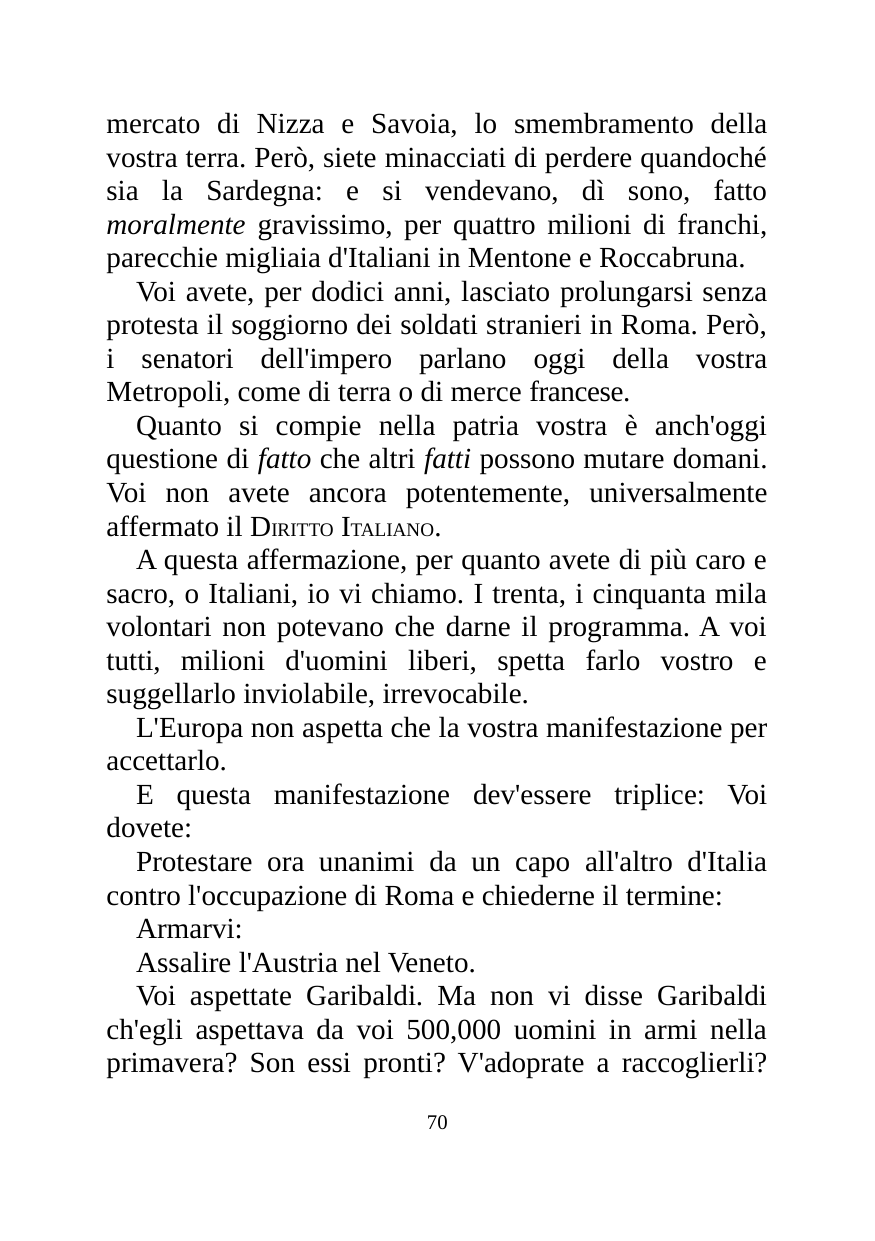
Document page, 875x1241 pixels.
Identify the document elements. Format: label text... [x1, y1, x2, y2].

text Armarvi: [106, 911, 768, 945]
text Voi avete, per dodici anni, lasciato prolungarsi senza protesta il soggiorno dei soldati stranieri in Roma. Però, i senatori dell'impero parlano oggi della vostra Metropoli, come di terra o di merce francese. [106, 274, 768, 408]
text A questa affermazione, per quanto avete di più caro e sacro, o Italiani, io vi chiamo. I trenta, i cinquanta mila volontari non potevano che darne il programma. A voi tutti, milioni d'uomini liberi, spetta farlo vostro e suggellarlo inviolabile, irrevocabile. [106, 542, 768, 710]
text E questa manifestazione dev'essere triplice: Voi dovete: [106, 777, 768, 844]
text Quanto si compie nella patria vostra è anch'oggi questione di fatto che altri fatti possono mutare domani. Voi non avete ancora potentemente, universalmente affermato il Diritto Italiano. [106, 408, 768, 542]
text Protestare ora unanimi da un capo all'altro d'Italia contro l'occupazione di Roma e chiederne il termine: [106, 844, 768, 911]
text L'Europa non aspetta che la vostra manifestazione per accettarlo. [106, 710, 768, 777]
text mercato di Nizza e Savoia, lo smembramento della vostra terra. Però, siete minacciati di perdere quandoché sia la Sardegna: e si vendevano, dì sono, fatto moralmente gravissimo, per quattro milioni di franchi, parecchie migliaia d'Italiani in Mentone e Roccabruna. [106, 106, 768, 274]
text Assalire l'Austria nel Veneto. [106, 945, 768, 978]
text Voi aspettate Garibaldi. Ma non vi disse Garibaldi ch'egli aspettava da voi 500,000 uomini in armi nella primavera? Son essi pronti? V'adoprate a raccoglierli? [106, 978, 768, 1079]
